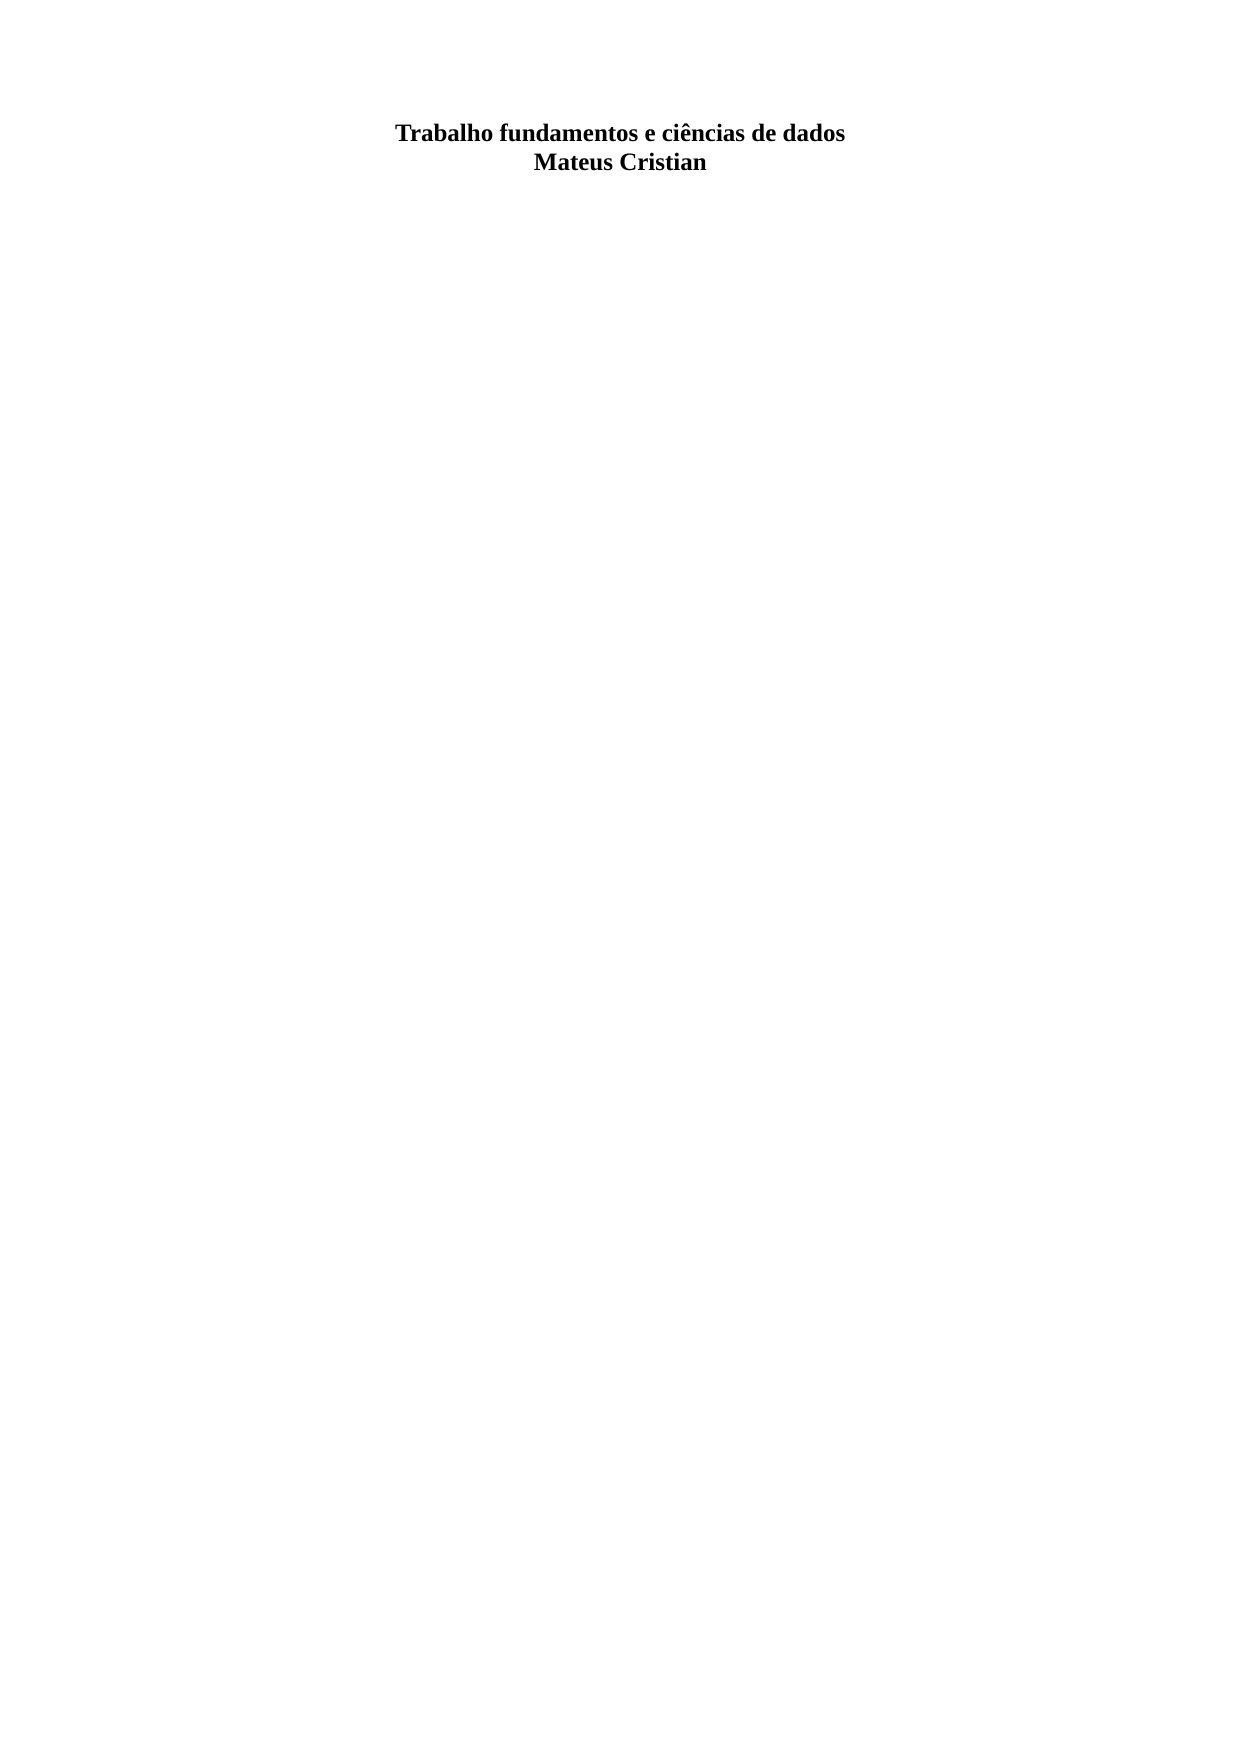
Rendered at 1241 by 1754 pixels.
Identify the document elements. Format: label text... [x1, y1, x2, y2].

text Mateus Cristian [118, 147, 1122, 176]
text Trabalho fundamentos e ciências de dados [118, 118, 1122, 147]
